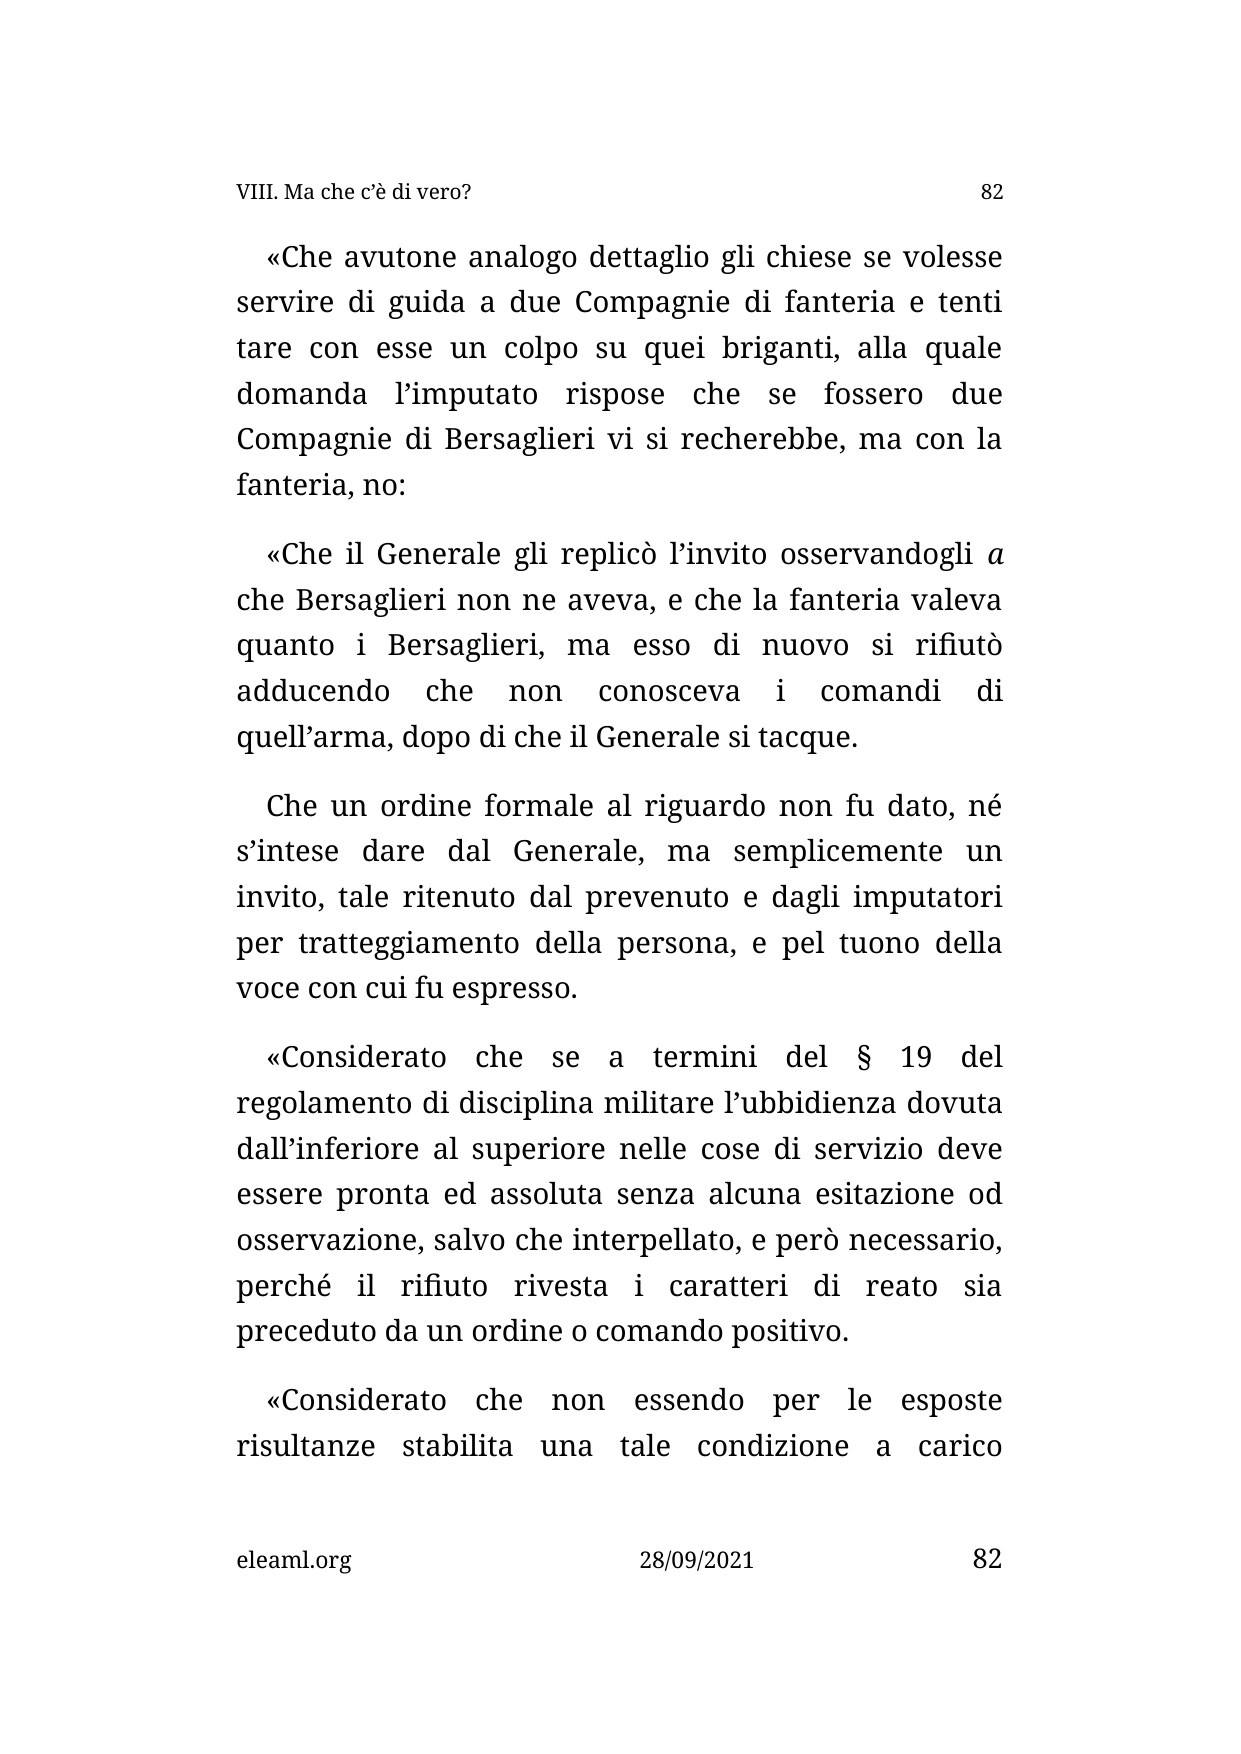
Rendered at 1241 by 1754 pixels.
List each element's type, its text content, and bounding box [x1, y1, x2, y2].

text «Considerato che se a termini del § 19 del regolamento di disciplina militare l’ubbidienza dovuta dall’inferiore al superiore nelle cose di servizio deve essere pronta ed assoluta senza alcuna esitazione od osservazione, salvo che interpellato, e però necessario, perché il rifiuto rivesta i caratteri di reato sia preceduto da un ordine o comando positivo. [236, 1037, 1004, 1350]
text Che un ordine formale al riguardo non fu dato, né s’intese dare dal Generale, ma semplicemente un invito, tale ritenuto dal prevenuto e dagli imputatori per tratteggiamento della persona, e pel tuono della voce con cui fu espresso. [236, 785, 1004, 1007]
text «Considerato che non essendo per le esposte risultanze stabilita una tale condizione a carico [236, 1380, 1004, 1465]
text «Che avutone analogo dettaglio gli chiese se volesse servire di guida a due Compagnie di fanteria e tenti tare con esse un colpo su quei briganti, alla quale domanda l’imputato rispose che se fossero due Compagnie di Bersaglieri vi si recherebbe, ma con la fanteria, no: [236, 236, 1004, 504]
text «Che il Generale gli replicò l’invito osservandogli a che Bersaglieri non ne aveva, e che la fanteria valeva quanto i Bersaglieri, ma esso di nuovo si rifiutò adducendo che non conosceva i comandi di quell’arma, dopo di che il Generale si tacque. [236, 533, 1004, 756]
